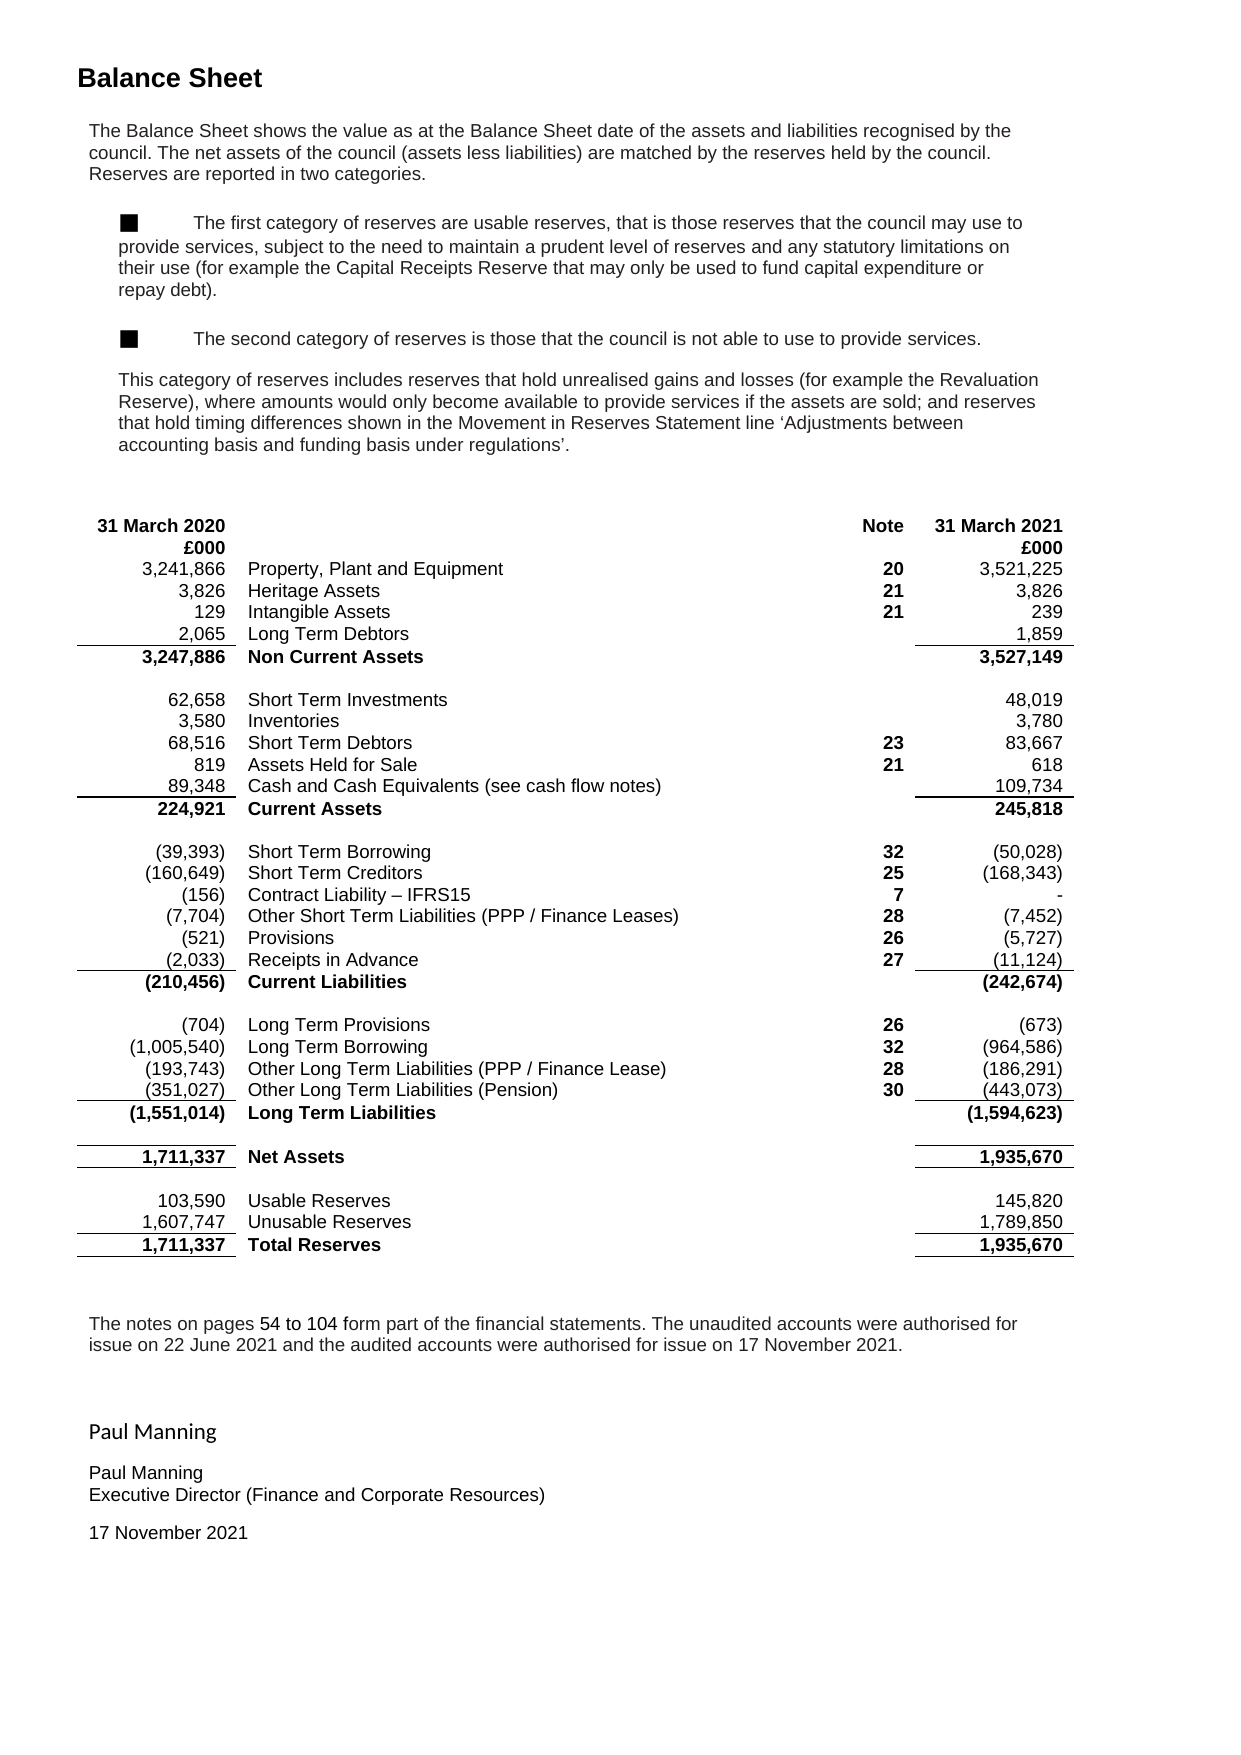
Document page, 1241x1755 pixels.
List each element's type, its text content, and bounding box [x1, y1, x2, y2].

table_cell [841, 970, 915, 993]
table_cell [915, 819, 1074, 841]
table_cell (160,649) [77, 862, 236, 884]
table_cell (521) [77, 927, 236, 948]
table_cell Usable Reserves [236, 1190, 841, 1211]
table_cell (1,551,014) [77, 1101, 236, 1123]
text The Balance Sheet shows the value as at the Balance Sheet date of the assets and liabilities recognised by the council. The net assets of the council (assets less liabilities) are matched by the reserves held by the council. Reserves are reported in two categories. [88, 120, 1059, 185]
table_cell [841, 667, 915, 689]
table_cell 26 [841, 927, 915, 948]
list The first category of reserves are usable reserves, that is those reserves that the council may use to provide services, subject to the need to maintain a prudent level of reserves and any statutory limitations on their use (for example the Capital Receipts Reserve that may only be used to fund capital expenditure or repay debt). [118, 207, 1031, 300]
text Paul Manning Executive Director (Finance and Corporate Resources) [88, 1462, 1074, 1505]
table_cell [236, 667, 841, 689]
table_cell Intangible Assets [236, 601, 841, 623]
table_cell Long Term Liabilities [236, 1100, 841, 1123]
table_cell 3,826 [77, 580, 236, 601]
table_cell (168,343) [915, 862, 1074, 884]
table_cell (1,005,540) [77, 1036, 236, 1057]
table_cell [915, 667, 1074, 689]
table_cell [77, 993, 236, 1014]
table_cell (186,291) [915, 1057, 1074, 1079]
table_cell 3,247,886 [77, 646, 236, 667]
table_cell 103,590 [77, 1190, 236, 1211]
table_cell (7,452) [915, 905, 1074, 927]
table_cell 83,667 [915, 732, 1074, 753]
table_cell 1,711,337 [77, 1234, 236, 1256]
table_cell Provisions [236, 927, 841, 948]
table_cell Current Assets [236, 796, 841, 819]
table_cell [841, 689, 915, 710]
table_cell 20 [841, 558, 915, 580]
table_cell 27 [841, 949, 915, 970]
table_cell Short Term Investments [236, 689, 841, 710]
table_cell 1,711,337 [77, 1146, 236, 1167]
table_cell [77, 667, 236, 689]
table_cell 32 [841, 841, 915, 862]
table_cell 3,521,225 [915, 558, 1074, 580]
table_cell Short Term Borrowing [236, 841, 841, 862]
table_cell 28 [841, 905, 915, 927]
table_cell 48,019 [915, 689, 1074, 710]
table_cell [915, 993, 1074, 1014]
table_cell 68,516 [77, 732, 236, 753]
table_cell Heritage Assets [236, 580, 841, 601]
table_cell Long Term Debtors [236, 623, 841, 644]
table_cell [915, 1168, 1074, 1190]
table_cell [841, 1100, 915, 1123]
table_header 31 March 2021 £000 [915, 472, 1074, 558]
table_cell [236, 1167, 841, 1190]
table_cell (7,704) [77, 905, 236, 927]
table_cell (156) [77, 884, 236, 905]
table_cell [841, 623, 915, 644]
table_cell 145,820 [915, 1190, 1074, 1211]
table_cell 23 [841, 732, 915, 753]
table_cell Unusable Reserves [236, 1211, 841, 1233]
text Paul Manning [77, 1417, 1074, 1445]
table_cell (39,393) [77, 841, 236, 862]
table_cell [236, 1123, 841, 1144]
table_cell 21 [841, 753, 915, 775]
table_cell (964,586) [915, 1036, 1074, 1057]
table_cell (673) [915, 1014, 1074, 1036]
table_cell 819 [77, 753, 236, 775]
table_cell (5,727) [915, 927, 1074, 948]
table_cell 2,065 [77, 623, 236, 644]
table_cell Other Short Term Liabilities (PPP / Finance Leases) [236, 905, 841, 927]
table_cell [841, 1145, 915, 1167]
table_cell 618 [915, 753, 1074, 775]
table_cell (50,028) [915, 841, 1074, 862]
table_cell Current Liabilities [236, 970, 841, 993]
table_cell Assets Held for Sale [236, 753, 841, 775]
table_cell 1,789,850 [915, 1211, 1074, 1233]
text 17 November 2021 [77, 1522, 1074, 1543]
table_cell [841, 1190, 915, 1211]
table_cell 129 [77, 601, 236, 623]
table_cell 3,826 [915, 580, 1074, 601]
table_cell (1,594,623) [915, 1101, 1074, 1123]
text This category of reserves includes reserves that hold unrealised gains and losses (for example the Revaluation Reserve), where amounts would only become available to provide services if the assets are sold; and reserves that hold timing differences shown in the Movement in Reserves Statement line ‘Adjustments between accounting basis and funding basis under regulations’. [118, 369, 1059, 455]
table_cell [841, 993, 915, 1014]
table_cell (443,073) [915, 1079, 1074, 1100]
table_header Note [841, 472, 915, 558]
table_cell Short Term Creditors [236, 862, 841, 884]
table_cell Other Long Term Liabilities (Pension) [236, 1079, 841, 1100]
table_cell (704) [77, 1014, 236, 1036]
table_cell (242,674) [915, 971, 1074, 993]
table_cell (2,033) [77, 949, 236, 970]
table_header [236, 472, 841, 558]
table_cell Inventories [236, 710, 841, 732]
table_cell - [915, 884, 1074, 905]
table_cell Contract Liability – IFRS15 [236, 884, 841, 905]
table_cell [841, 775, 915, 796]
table_header 31 March 2020 £000 [77, 472, 236, 558]
table_cell 3,241,866 [77, 558, 236, 580]
table_cell Other Long Term Liabilities (PPP / Finance Lease) [236, 1057, 841, 1079]
table_cell Non Current Assets [236, 645, 841, 667]
table_cell Receipts in Advance [236, 949, 841, 970]
table_cell 109,734 [915, 775, 1074, 796]
table_cell 3,527,149 [915, 646, 1074, 667]
table_cell 245,818 [915, 798, 1074, 819]
table_cell [915, 1123, 1074, 1144]
table_cell (11,124) [915, 949, 1074, 970]
table_cell 25 [841, 862, 915, 884]
table_cell 30 [841, 1079, 915, 1100]
table_cell 3,580 [77, 710, 236, 732]
table_cell 62,658 [77, 689, 236, 710]
table_cell 26 [841, 1014, 915, 1036]
table_cell 21 [841, 580, 915, 601]
table_cell Net Assets [236, 1145, 841, 1167]
table_cell 7 [841, 884, 915, 905]
table_cell Long Term Borrowing [236, 1036, 841, 1057]
table_cell 239 [915, 601, 1074, 623]
list The second category of reserves is those that the council is not able to use to provide services. [118, 323, 1074, 351]
table_cell [841, 796, 915, 819]
table_cell (351,027) [77, 1079, 236, 1100]
table_cell 32 [841, 1036, 915, 1057]
table_cell [841, 1123, 915, 1144]
table_cell Long Term Provisions [236, 1014, 841, 1036]
table_cell Short Term Debtors [236, 732, 841, 753]
subtitle Balance Sheet [77, 62, 1074, 94]
table_cell [841, 710, 915, 732]
text The notes on pages 54 to 104 form part of the financial statements. The unaudited accounts were authorised for issue on 22 June 2021 and the audited accounts were authorised for issue on 17 November 2021. [88, 1313, 1059, 1356]
table_cell [841, 1233, 915, 1256]
table_cell Total Reserves [236, 1233, 841, 1256]
table_cell [841, 645, 915, 667]
table_cell Property, Plant and Equipment [236, 558, 841, 580]
table_cell [841, 819, 915, 841]
table_cell [77, 1123, 236, 1144]
table_cell [841, 1167, 915, 1190]
table_cell [77, 1168, 236, 1190]
table_cell [77, 819, 236, 841]
table_cell 224,921 [77, 798, 236, 819]
table_cell 21 [841, 601, 915, 623]
table_cell (193,743) [77, 1057, 236, 1079]
table_cell 3,780 [915, 710, 1074, 732]
table_cell 1,859 [915, 623, 1074, 644]
table_cell Cash and Cash Equivalents (see cash flow notes) [236, 775, 841, 796]
table_cell (210,456) [77, 971, 236, 993]
table_cell 89,348 [77, 775, 236, 796]
table_cell [841, 1211, 915, 1233]
table_cell 1,935,670 [915, 1146, 1074, 1167]
table_cell 1,935,670 [915, 1234, 1074, 1256]
table_cell [236, 819, 841, 841]
table_cell 1,607,747 [77, 1211, 236, 1233]
table_cell [236, 993, 841, 1014]
table_cell 28 [841, 1057, 915, 1079]
